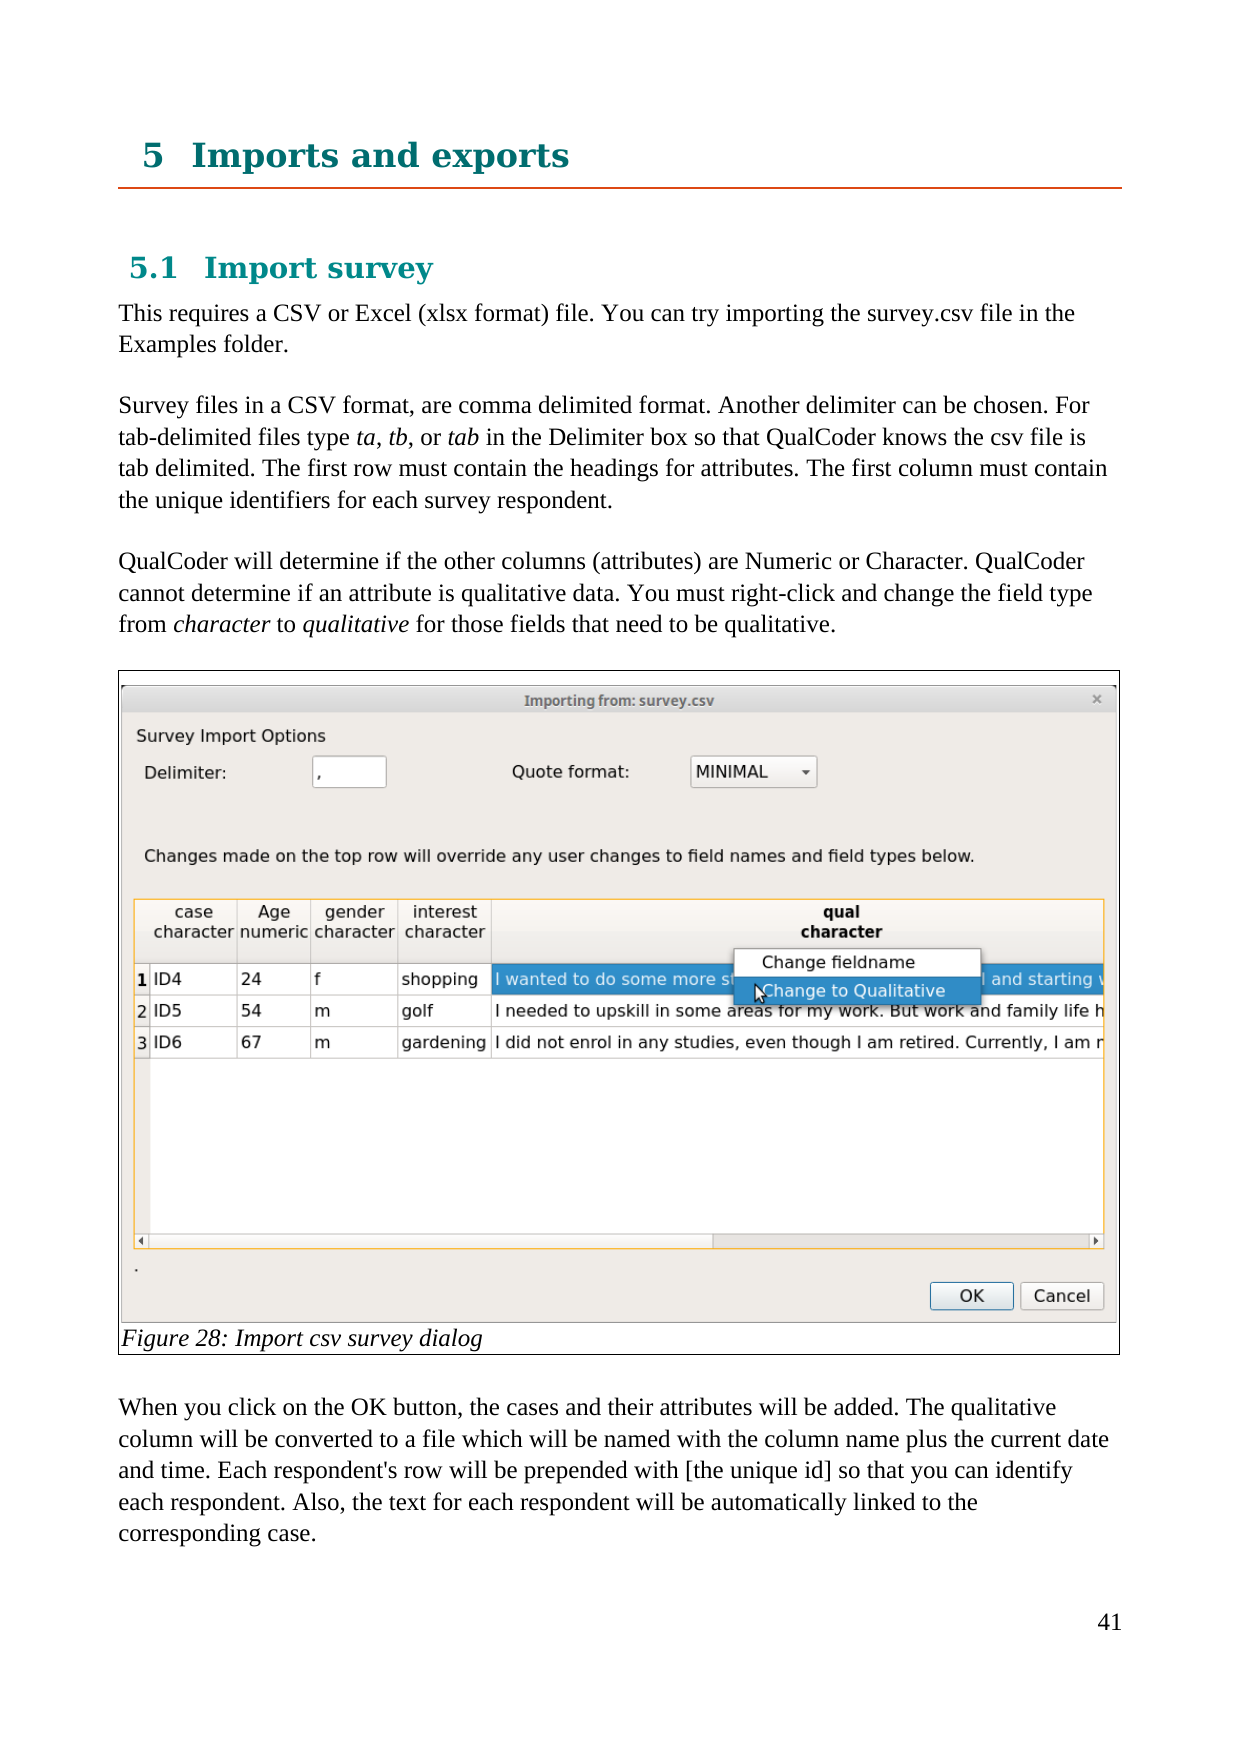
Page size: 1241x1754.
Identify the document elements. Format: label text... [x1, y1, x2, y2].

subtitle Imports and exports [118, 124, 1122, 187]
text Survey files in a CSV format, are comma delimited format. Another delimiter can be chosen. For tab-delimited files type ta, tb, or tab in the Delimiter box so that QualCoder knows the csv file is tab delimited. The first row must contain the headings for attributes. The first column must contain the unique identifiers for each survey respondent. [118, 390, 1122, 514]
text This requires a CSV or Excel (xlsx format) file. You can try importing the survey.csv file in the Examples folder. [118, 298, 1122, 358]
subtitle Import survey [118, 251, 1122, 285]
picture [121, 685, 1117, 1323]
text Figure 28: Import csv survey dialog [121, 1323, 1116, 1351]
text When you click on the OK button, the cases and their attributes will be added. The qualitative column will be converted to a file which will be named with the column name plus the current date and time. Each respondent's row will be prepended with [the unique id] so that you can identify each respondent. Also, the text for each respondent will be automatically linked to the corresponding case. [118, 1392, 1122, 1547]
text QualCoder will determine if the other columns (attributes) are Numeric or Character. QualCoder cannot determine if an attribute is qualitative data. You must right-click and change the field type from character to qualitative for those fields that need to be qualitative. [118, 546, 1122, 638]
